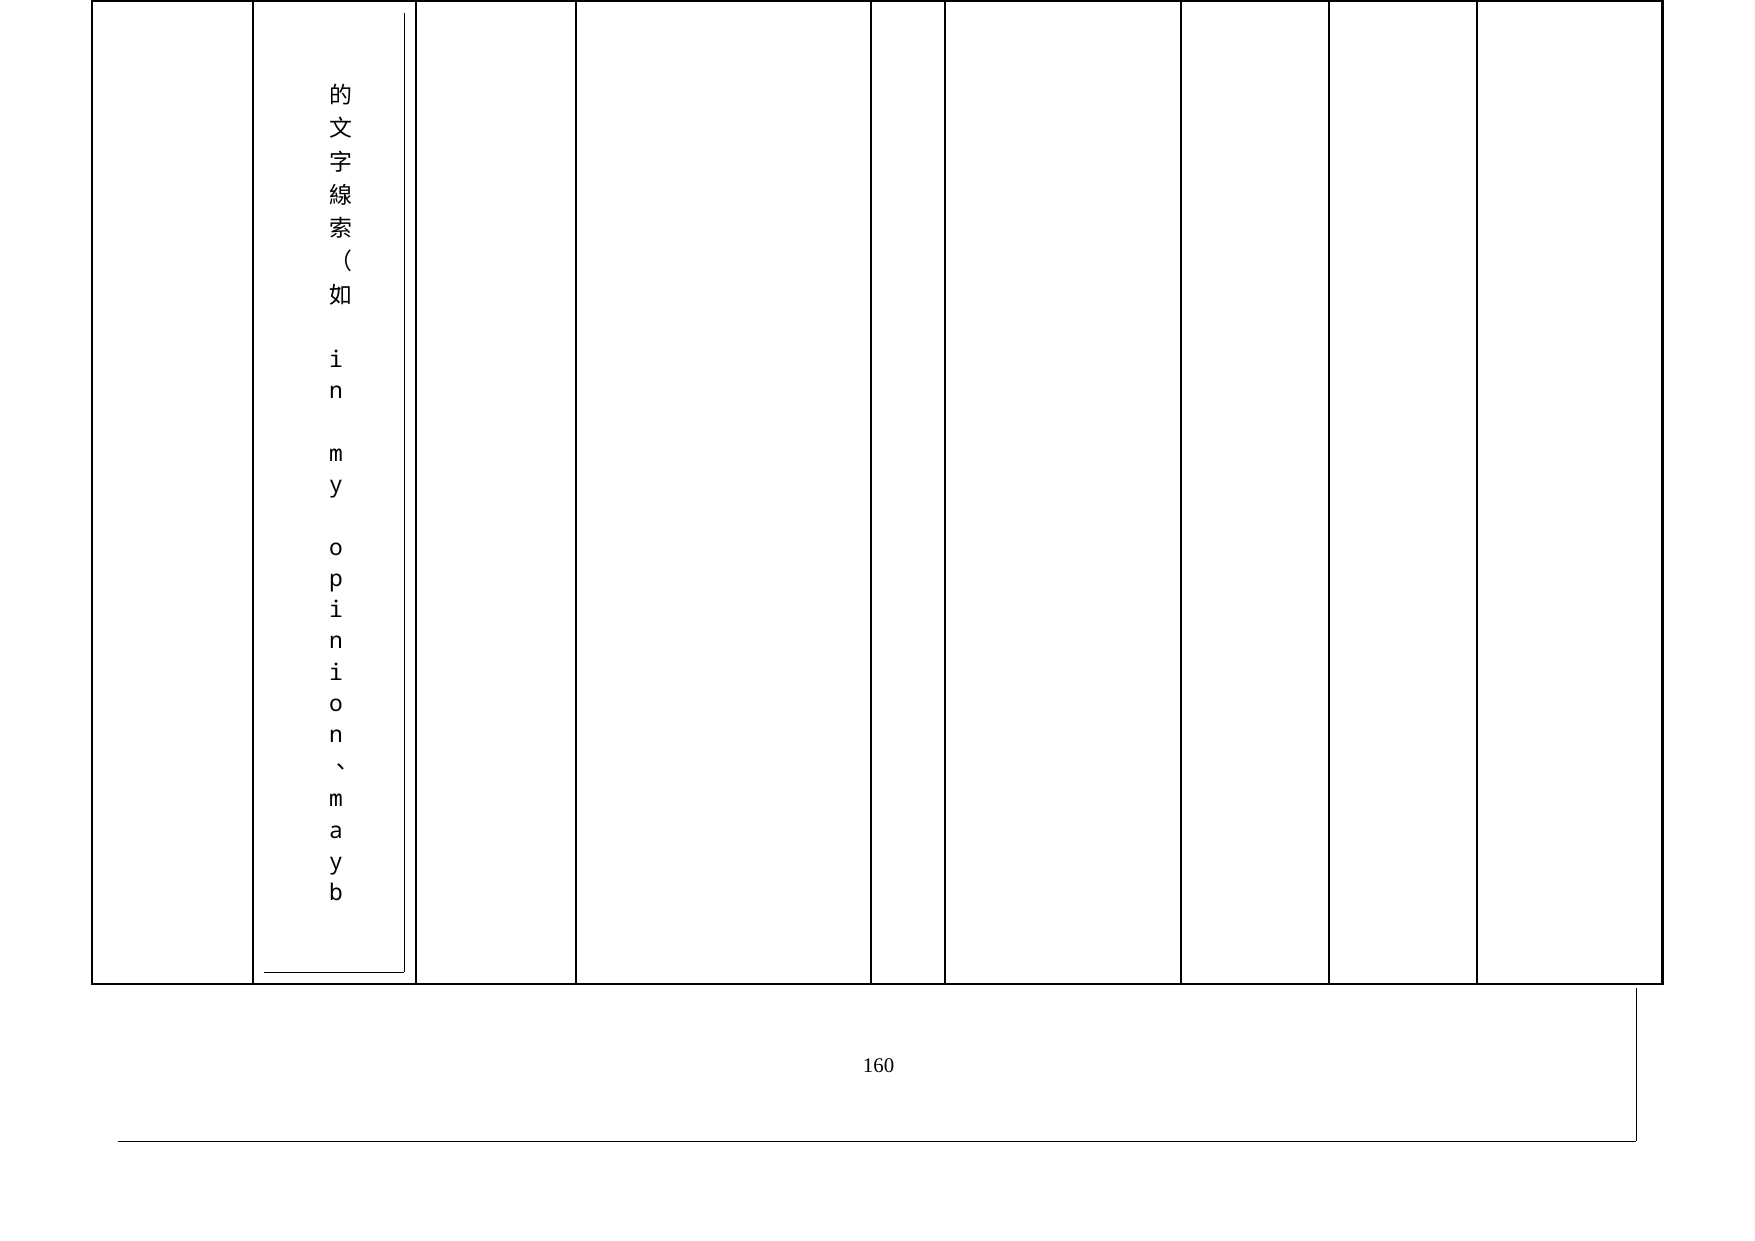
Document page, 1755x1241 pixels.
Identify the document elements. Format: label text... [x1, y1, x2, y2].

table_cell [1182, 2, 1328, 982]
table_cell [872, 2, 944, 982]
table_cell [1478, 2, 1661, 982]
table_cell [1330, 2, 1476, 982]
table_cell 的文字線索（如 in my opinion、mayb [254, 2, 415, 982]
table_cell [577, 2, 870, 982]
table_cell [946, 2, 1180, 982]
table_cell [417, 2, 575, 982]
table_cell [93, 2, 252, 982]
